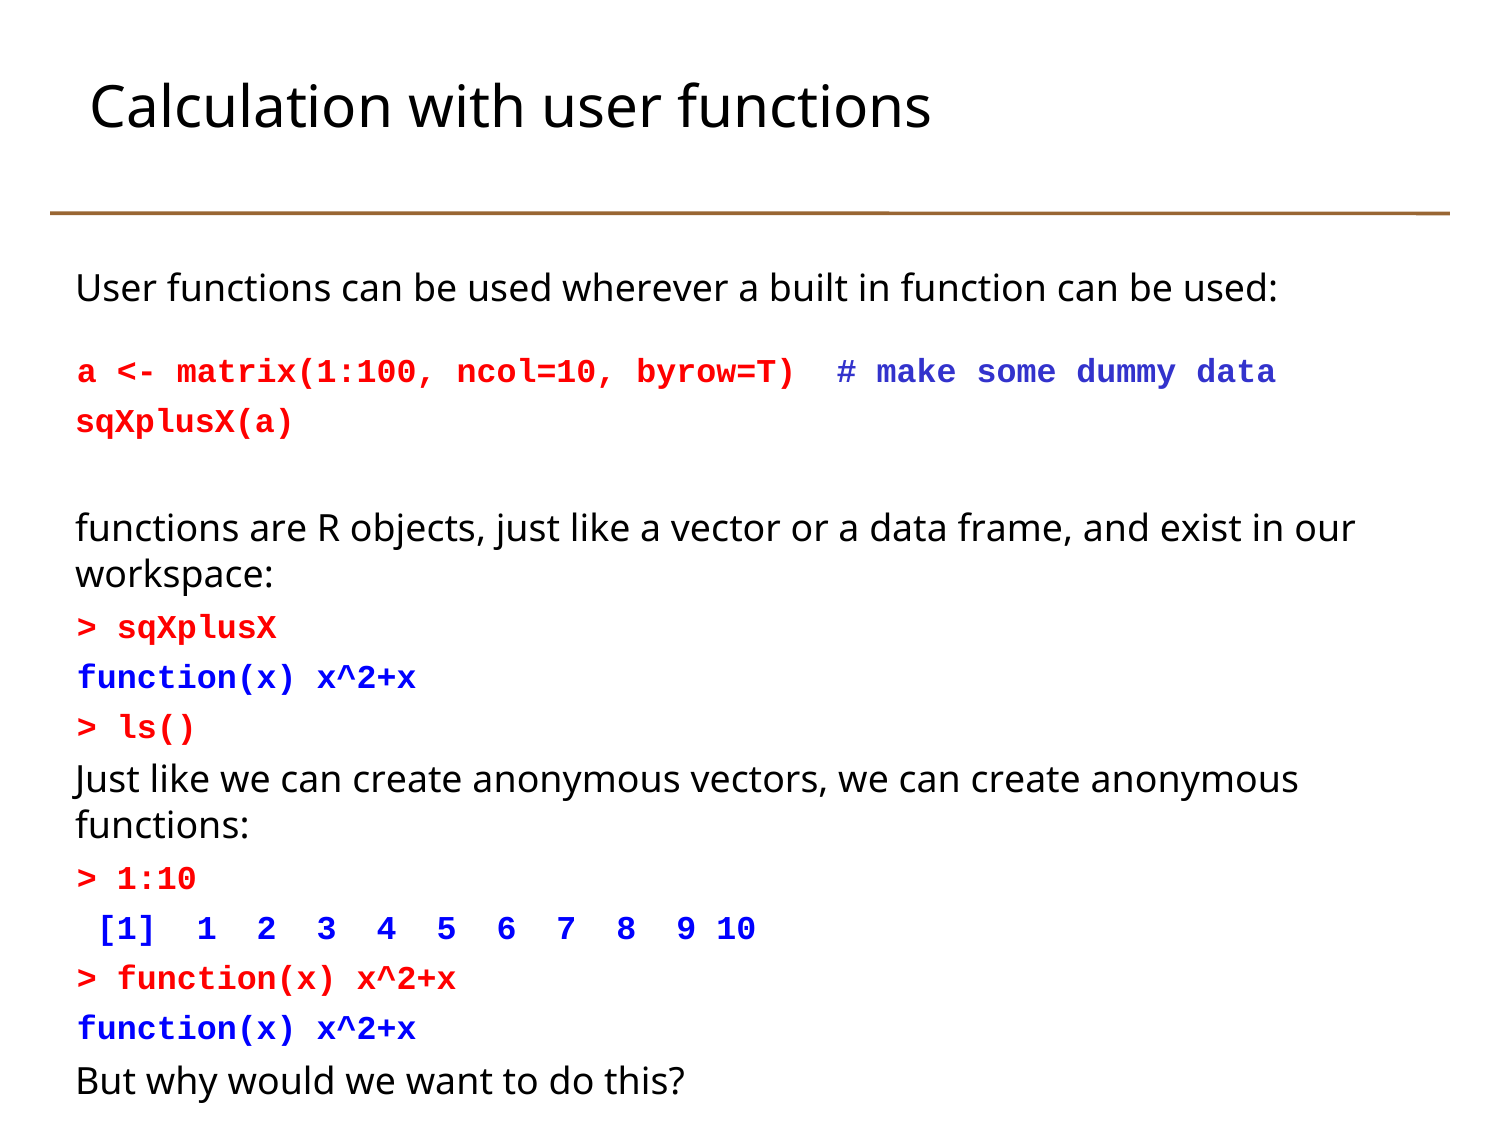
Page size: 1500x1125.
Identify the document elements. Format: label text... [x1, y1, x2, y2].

text_box Calculation with user functions [75, 44, 1425, 233]
text_box User functions can be used wherever a built in function can be used: a <- matrix(1:100, ncol=10, byrow=T) # make some dummy data sqXplusX(a) functions are R objects, just like a vector or a data frame, and exist in our workspace: > sqXplusX function(x) x^2+x > ls() Just like we can create anonymous vectors, we can create anonymous functions: > 1:10 [1] 1 2 3 4 5 6 7 8 9 10 > function(x) x^2+x function(x) x^2+x But why would we want to do this? [75, 263, 1425, 1020]
